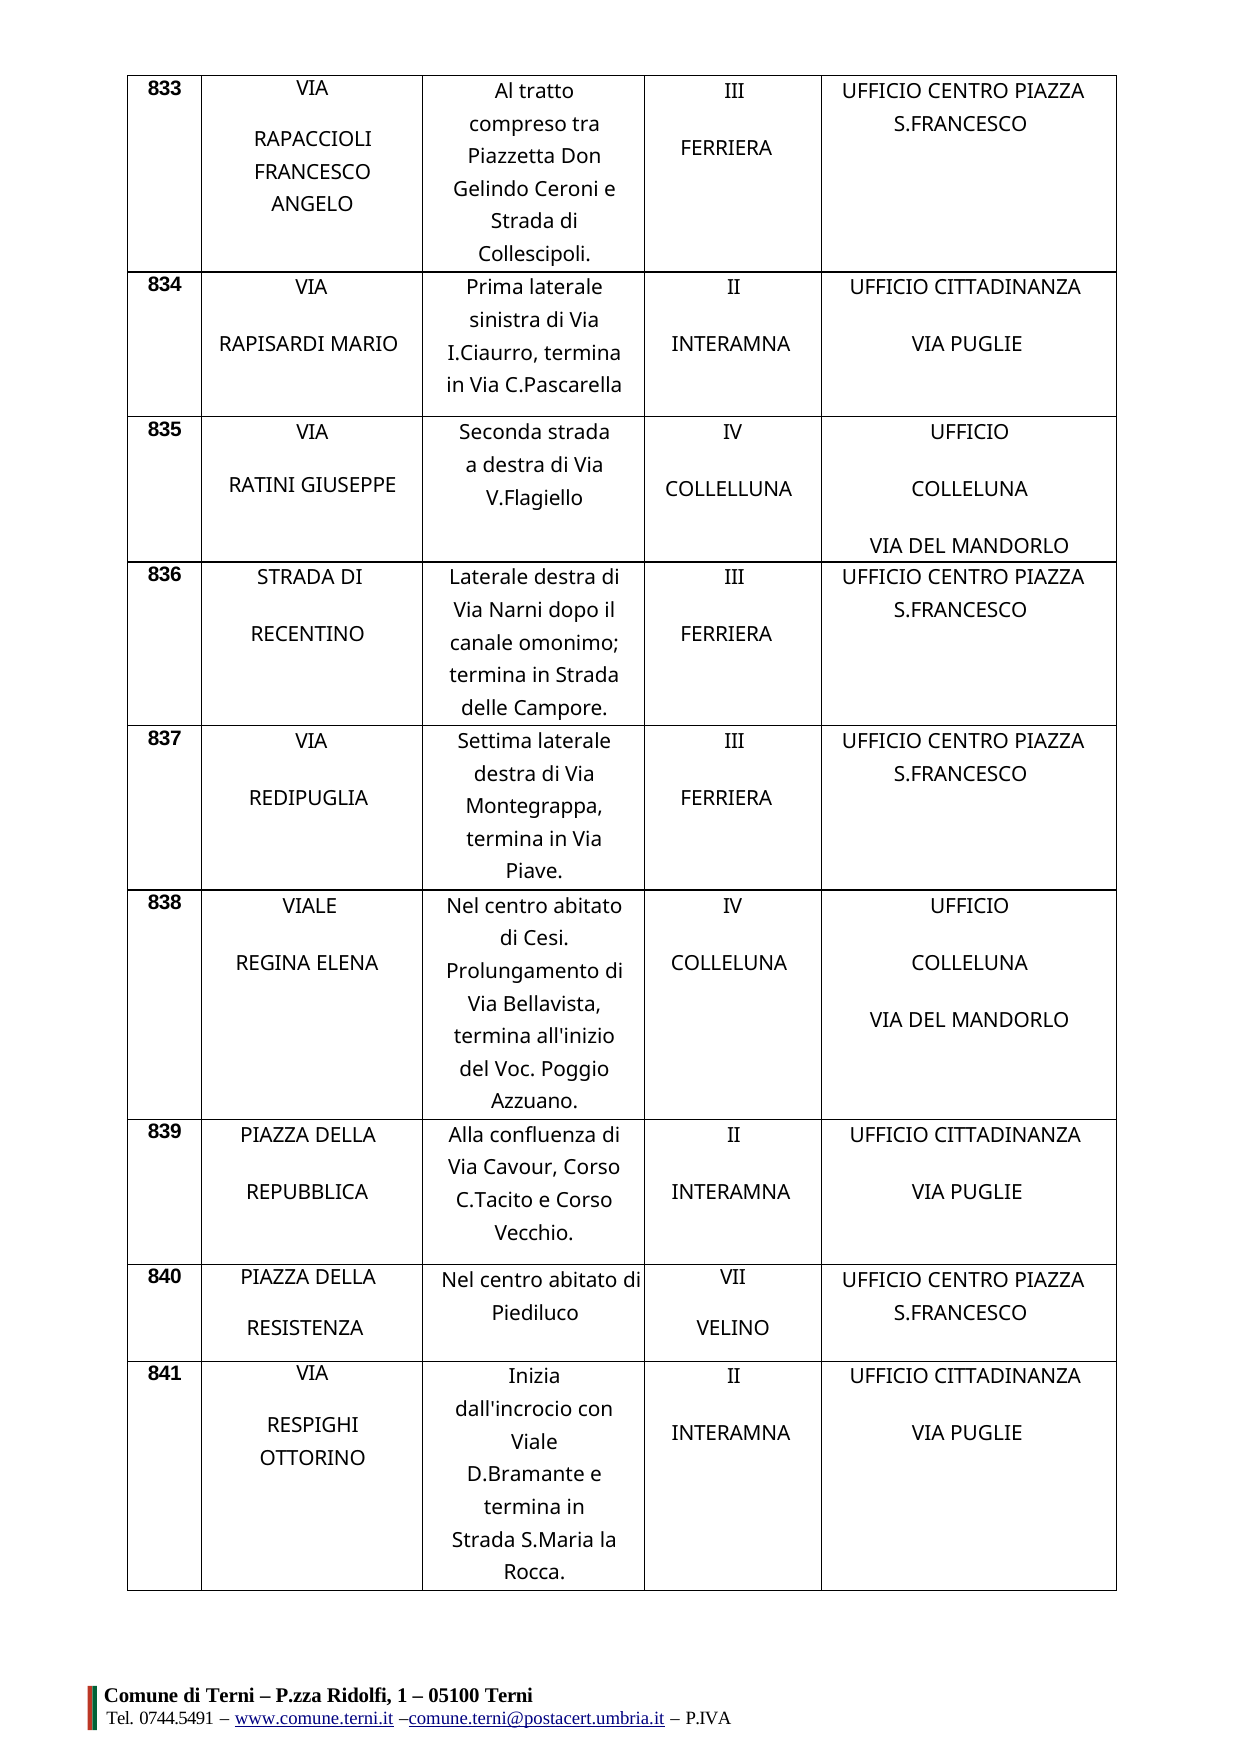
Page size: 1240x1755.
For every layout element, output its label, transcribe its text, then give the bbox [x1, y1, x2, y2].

table_cell 833 [128, 76, 201, 271]
table_cell VIA REDIPUGLIA [202, 726, 422, 889]
table_cell 837 [128, 726, 201, 889]
table_cell UFFICIO CENTRO PIAZZA S.FRANCESCO [822, 563, 1116, 725]
table_cell Prima laterale sinistra di Via I.Ciaurro, termina in Via C.Pascarella [423, 273, 644, 416]
table_header VIALE REGINA ELENA [202, 891, 422, 1119]
table_cell Seconda strada a destra di Via V.Flagiello [423, 417, 644, 561]
table_header 838 [128, 891, 201, 1119]
table_cell Settima laterale destra di Via Montegrappa, termina in Via Piave. [423, 726, 644, 889]
table_cell UFFICIO CITTADINANZA VIA PUGLIE [822, 273, 1116, 416]
table_cell UFFICIO CENTRO PIAZZA S.FRANCESCO [822, 726, 1116, 889]
table_header IV COLLELUNA [645, 891, 821, 1119]
table_cell VIA RAPISARDI MARIO [202, 273, 422, 416]
table_header Nel centro abitato di Cesi. Prolungamento di Via Bellavista, termina all'inizio del Voc. Poggio Azzuano. [423, 891, 644, 1119]
table_cell VIA RESPIGHI OTTORINO [202, 1362, 422, 1589]
table_cell III FERRIERA [645, 563, 821, 725]
table_cell III FERRIERA [645, 76, 821, 271]
table_cell III FERRIERA [645, 726, 821, 889]
table_cell Nel centro abitato di Piediluco [423, 1265, 644, 1361]
table_cell II INTERAMNA [645, 1120, 821, 1264]
table_cell VIA RAPACCIOLI FRANCESCO ANGELO [202, 76, 422, 271]
table_cell VII VELINO [645, 1265, 821, 1361]
table_header UFFICIO COLLELUNA VIA DEL MANDORLO [822, 891, 1116, 1119]
table_cell 841 [128, 1362, 201, 1589]
table_cell IV COLLELLUNA [645, 417, 821, 561]
table_cell UFFICIO CITTADINANZA VIA PUGLIE [822, 1120, 1116, 1264]
table_cell VIA RATINI GIUSEPPE [202, 417, 422, 561]
table_cell II INTERAMNA [645, 1362, 821, 1589]
table_cell Al tratto compreso tra Piazzetta Don Gelindo Ceroni e Strada di Collescipoli. [423, 76, 644, 271]
table_cell 834 [128, 273, 201, 416]
table_cell 836 [128, 563, 201, 725]
table_cell UFFICIO CITTADINANZA VIA PUGLIE [822, 1362, 1116, 1589]
table_cell UFFICIO COLLELUNA VIA DEL MANDORLO [822, 417, 1116, 561]
table_cell STRADA DI RECENTINO [202, 563, 422, 725]
table_cell UFFICIO CENTRO PIAZZA S.FRANCESCO [822, 76, 1116, 271]
table_cell 835 [128, 417, 201, 561]
table_cell Laterale destra di Via Narni dopo il canale omonimo; termina in Strada delle Campore. [423, 563, 644, 725]
table_cell PIAZZA DELLA RESISTENZA [202, 1265, 422, 1361]
table_cell Alla confluenza di Via Cavour, Corso C.Tacito e Corso Vecchio. [423, 1120, 644, 1264]
table_cell 840 [128, 1265, 201, 1361]
table_cell PIAZZA DELLA REPUBBLICA [202, 1120, 422, 1264]
table_cell Inizia dall'incrocio con Viale D.Bramante e termina in Strada S.Maria la Rocca. [423, 1362, 644, 1589]
table_cell 839 [128, 1120, 201, 1264]
table_cell II INTERAMNA [645, 273, 821, 416]
table_cell UFFICIO CENTRO PIAZZA S.FRANCESCO [822, 1265, 1116, 1361]
